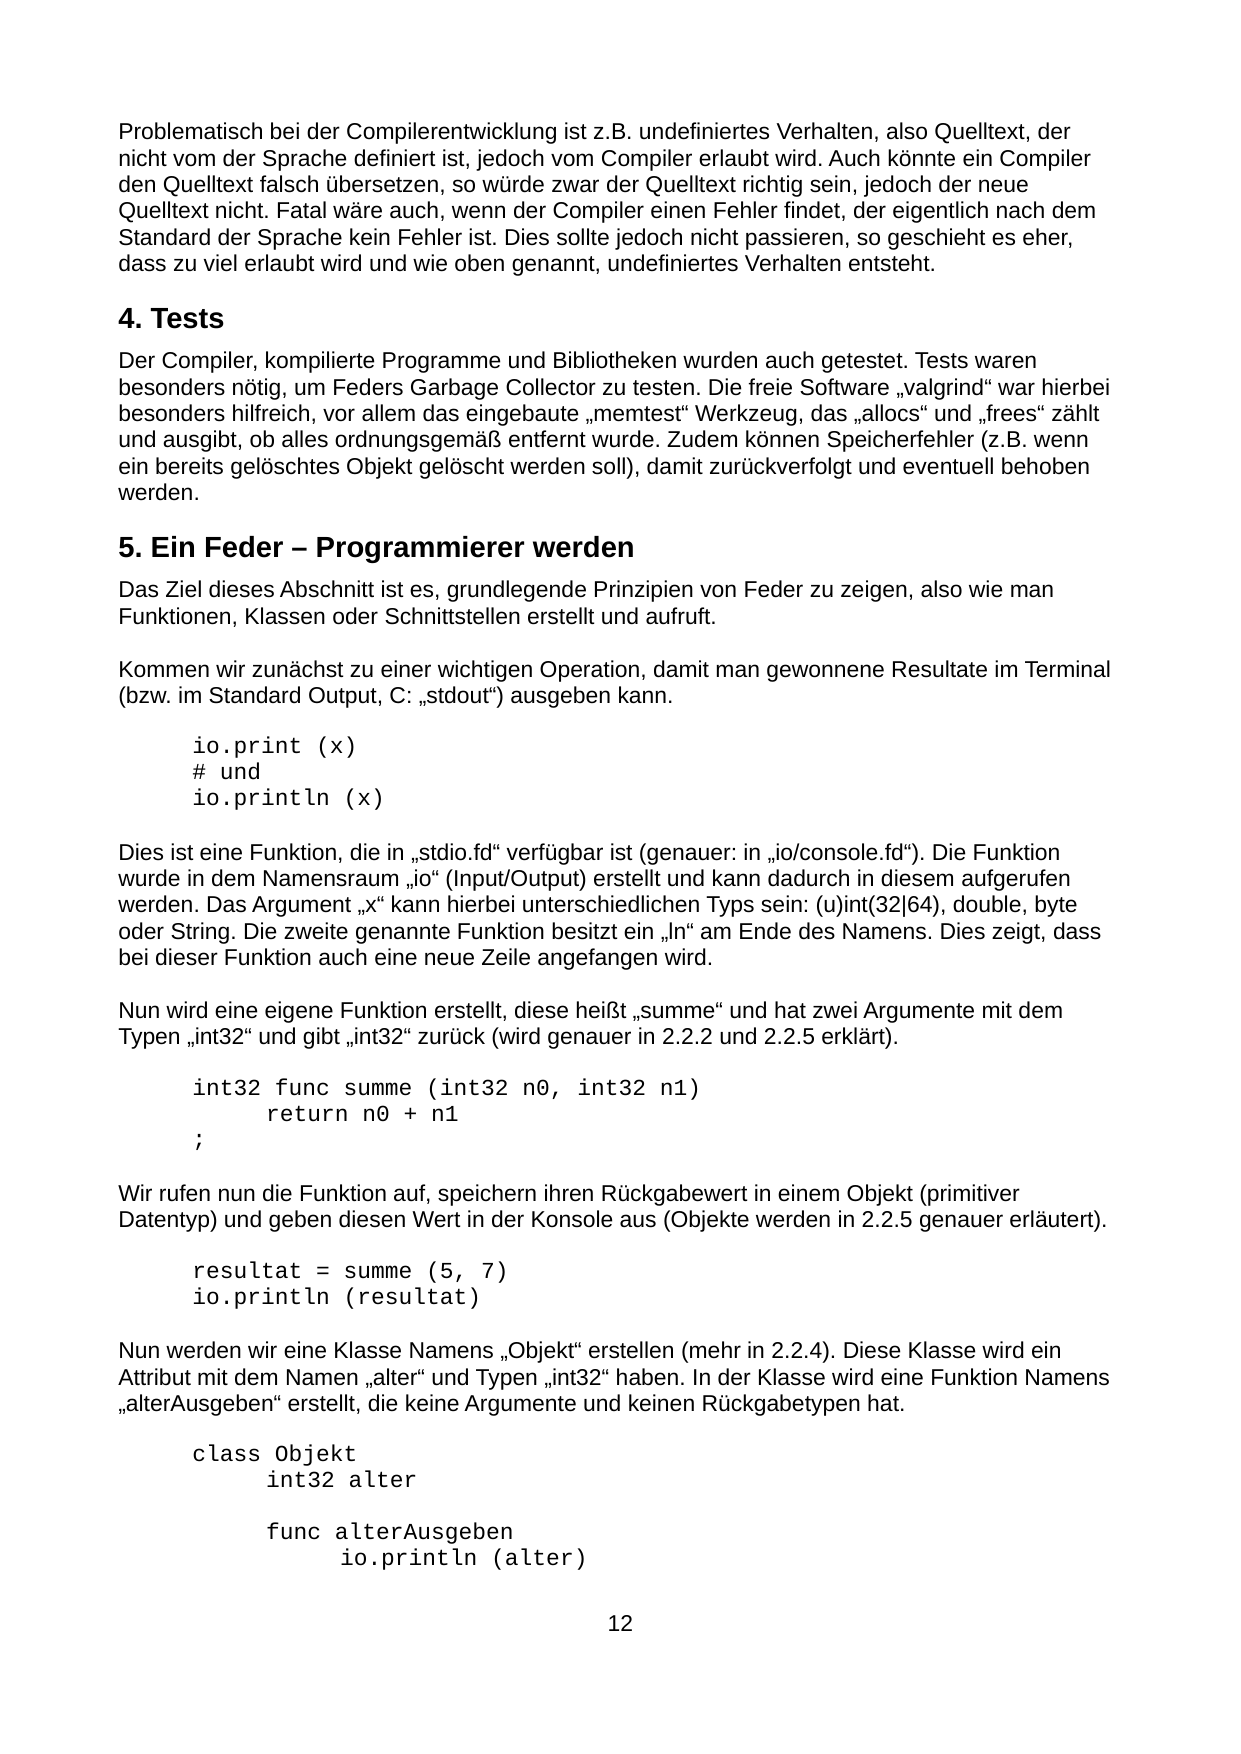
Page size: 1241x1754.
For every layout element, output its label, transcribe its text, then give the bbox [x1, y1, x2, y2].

text return n0 + n1 [118, 1102, 1122, 1128]
text int32 alter [118, 1469, 1122, 1495]
subtitle 4. Tests [118, 301, 1122, 335]
text ; [118, 1128, 1122, 1154]
text func alterAusgeben [118, 1521, 1122, 1547]
text Das Ziel dieses Abschnitt ist es, grundlegende Prinzipien von Feder zu zeigen, also wie man Funktionen, Klassen oder Schnittstellen erstellt und aufruft. [118, 576, 1122, 629]
text resultat = summe (5, 7) [118, 1259, 1122, 1285]
text Kommen wir zunächst zu einer wichtigen Operation, damit man gewonnene Resultate im Terminal (bzw. im Standard Output, C: „stdout“) ausgeben kann. [118, 656, 1122, 708]
text Nun wird eine eigene Funktion erstellt, diese heißt „summe“ und hat zwei Argumente mit dem Typen „int32“ und gibt „int32“ zurück (wird genauer in 2.2.2 und 2.2.5 erklärt). [118, 997, 1122, 1049]
text Wir rufen nun die Funktion auf, speichern ihren Rückgabewert in einem Objekt (primitiver Datentyp) und geben diesen Wert in der Konsole aus (Objekte werden in 2.2.5 genauer erläutert). [118, 1180, 1122, 1233]
text io.print (x) [118, 734, 1122, 761]
text io.println (resultat) [118, 1285, 1122, 1311]
text Dies ist eine Funktion, die in „stdio.fd“ verfügbar ist (genauer: in „io/console.fd“). Die Funktion wurde in dem Namensraum „io“ (Input/Output) erstellt und kann dadurch in diesem aufgerufen werden. Das Argument „x“ kann hierbei unterschiedlichen Typs sein: (u)int(32|64), double, byte oder String. Die zweite genannte Funktion besitzt ein „ln“ am Ende des Namens. Dies zeigt, dass bei dieser Funktion auch eine neue Zeile angefangen wird. [118, 839, 1122, 971]
subtitle 5. Ein Feder – Programmierer werden [118, 530, 1122, 564]
text int32 func summe (int32 n0, int32 n1) [118, 1076, 1122, 1102]
text class Objekt [118, 1443, 1122, 1469]
text Der Compiler, kompilierte Programme und Bibliotheken wurden auch getestet. Tests waren besonders nötig, um Feders Garbage Collector zu testen. Die freie Software „valgrind“ war hierbei besonders hilfreich, vor allem das eingebaute „memtest“ Werkzeug, das „allocs“ und „frees“ zählt und ausgibt, ob alles ordnungsgemäß entfernt wurde. Zudem können Speicherfehler (z.B. wenn ein bereits gelöschtes Objekt gelöscht werden soll), damit zurückverfolgt und eventuell behoben werden. [118, 347, 1122, 505]
text # und [118, 761, 1122, 786]
text Problematisch bei der Compilerentwicklung ist z.B. undefiniertes Verhalten, also Quelltext, der nicht vom der Sprache definiert ist, jedoch vom Compiler erlaubt wird. Auch könnte ein Compiler den Quelltext falsch übersetzen, so würde zwar der Quelltext richtig sein, jedoch der neue Quelltext nicht. Fatal wäre auch, wenn der Compiler einen Fehler findet, der eigentlich nach dem Standard der Sprache kein Fehler ist. Dies sollte jedoch nicht passieren, so geschieht es eher, dass zu viel erlaubt wird und wie oben genannt, undefiniertes Verhalten entsteht. [118, 118, 1122, 276]
text io.println (alter) [118, 1547, 1122, 1572]
text io.println (x) [118, 786, 1122, 812]
text Nun werden wir eine Klasse Namens „Objekt“ erstellen (mehr in 2.2.4). Diese Klasse wird ein Attribut mit dem Namen „alter“ und Typen „int32“ haben. In der Klasse wird eine Funktion Namens „alterAusgeben“ erstellt, die keine Argumente und keinen Rückgabetypen hat. [118, 1337, 1122, 1416]
